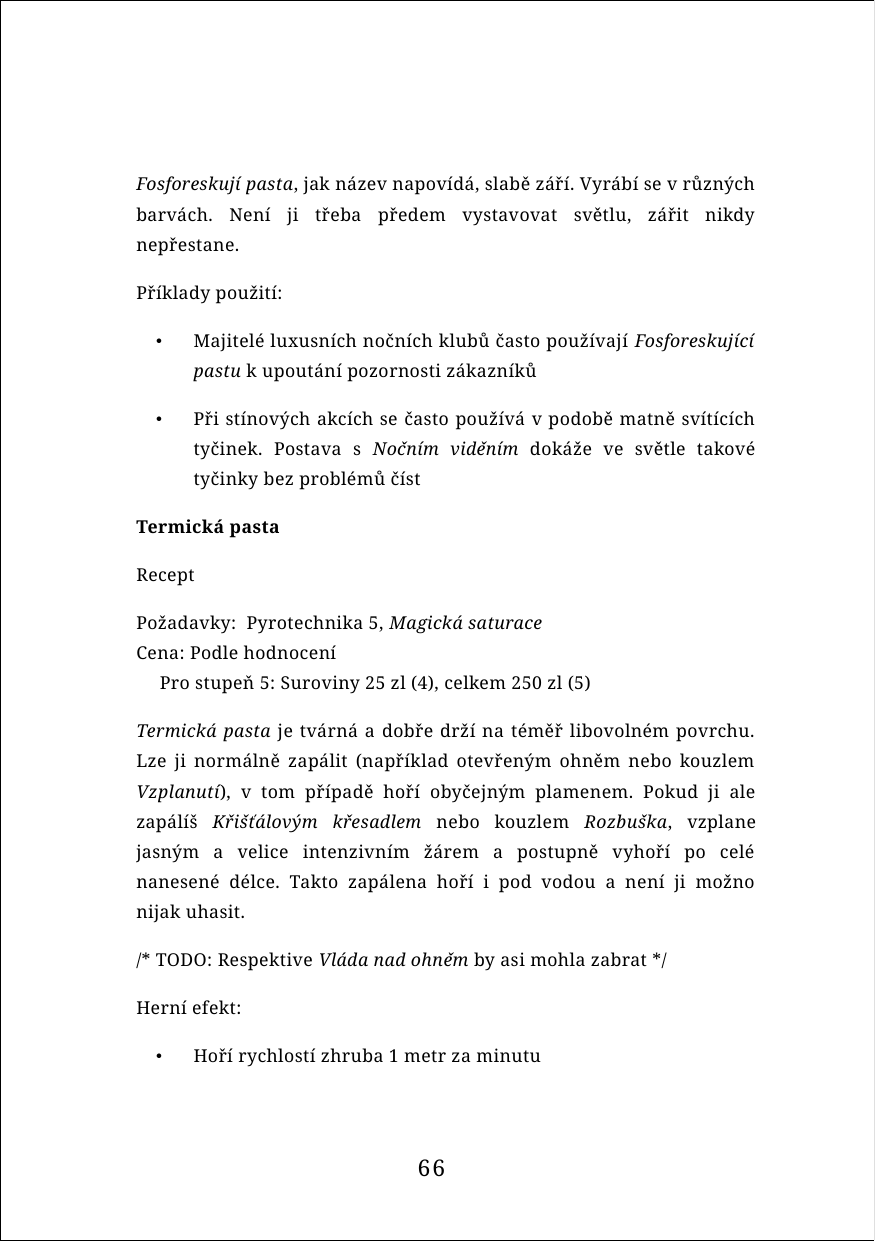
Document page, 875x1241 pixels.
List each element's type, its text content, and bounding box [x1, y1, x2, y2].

text Herní efekt: [136, 996, 756, 1020]
text Příklady použití: [136, 280, 756, 304]
text /* TODO: Respektive Vláda nad ohněm by asi mohla zabrat */ [136, 948, 756, 972]
text Fosforeskují pasta, jak název napovídá, slabě září. Vyrábí se v různých barvách. Není ji třeba předem vystavovat světlu, zářit nikdy nepřestane. [136, 172, 756, 256]
list Majitelé luxusních nočních klubů často používají Fosforeskující pastu k upoutání pozornosti zákazníků [156, 328, 756, 382]
text Termická pasta je tvárná a dobře drží na téměř libovolném povrchu. Lze ji normálně zapálit (například otevřeným ohněm nebo kouzlem Vzplanutí), v tom případě hoří obyčejným plamenem. Pokud ji ale zapálíš Křišťálovým křesadlem nebo kouzlem Rozbuška, vzplane jasným a velice intenzivním žárem a postupně vyhoří po celé nanesené délce. Takto zapálena hoří i pod vodou a není ji možno nijak uhasit. [136, 719, 756, 924]
text Termická pasta [136, 514, 756, 539]
list Při stínových akcích se často používá v podobě matně svítících tyčinek. Postava s Nočním viděním dokáže ve světle takové tyčinky bez problémů číst [156, 406, 756, 491]
text Požadavky: Pyrotechnika 5, Magická saturace Cena: Podle hodnocení Pro stupeň 5: Suroviny 25 zl (4), celkem 250 zl (5) [136, 610, 756, 695]
list Hoří rychlostí zhruba 1 metr za minutu [156, 1044, 756, 1068]
text Recept [136, 562, 756, 587]
